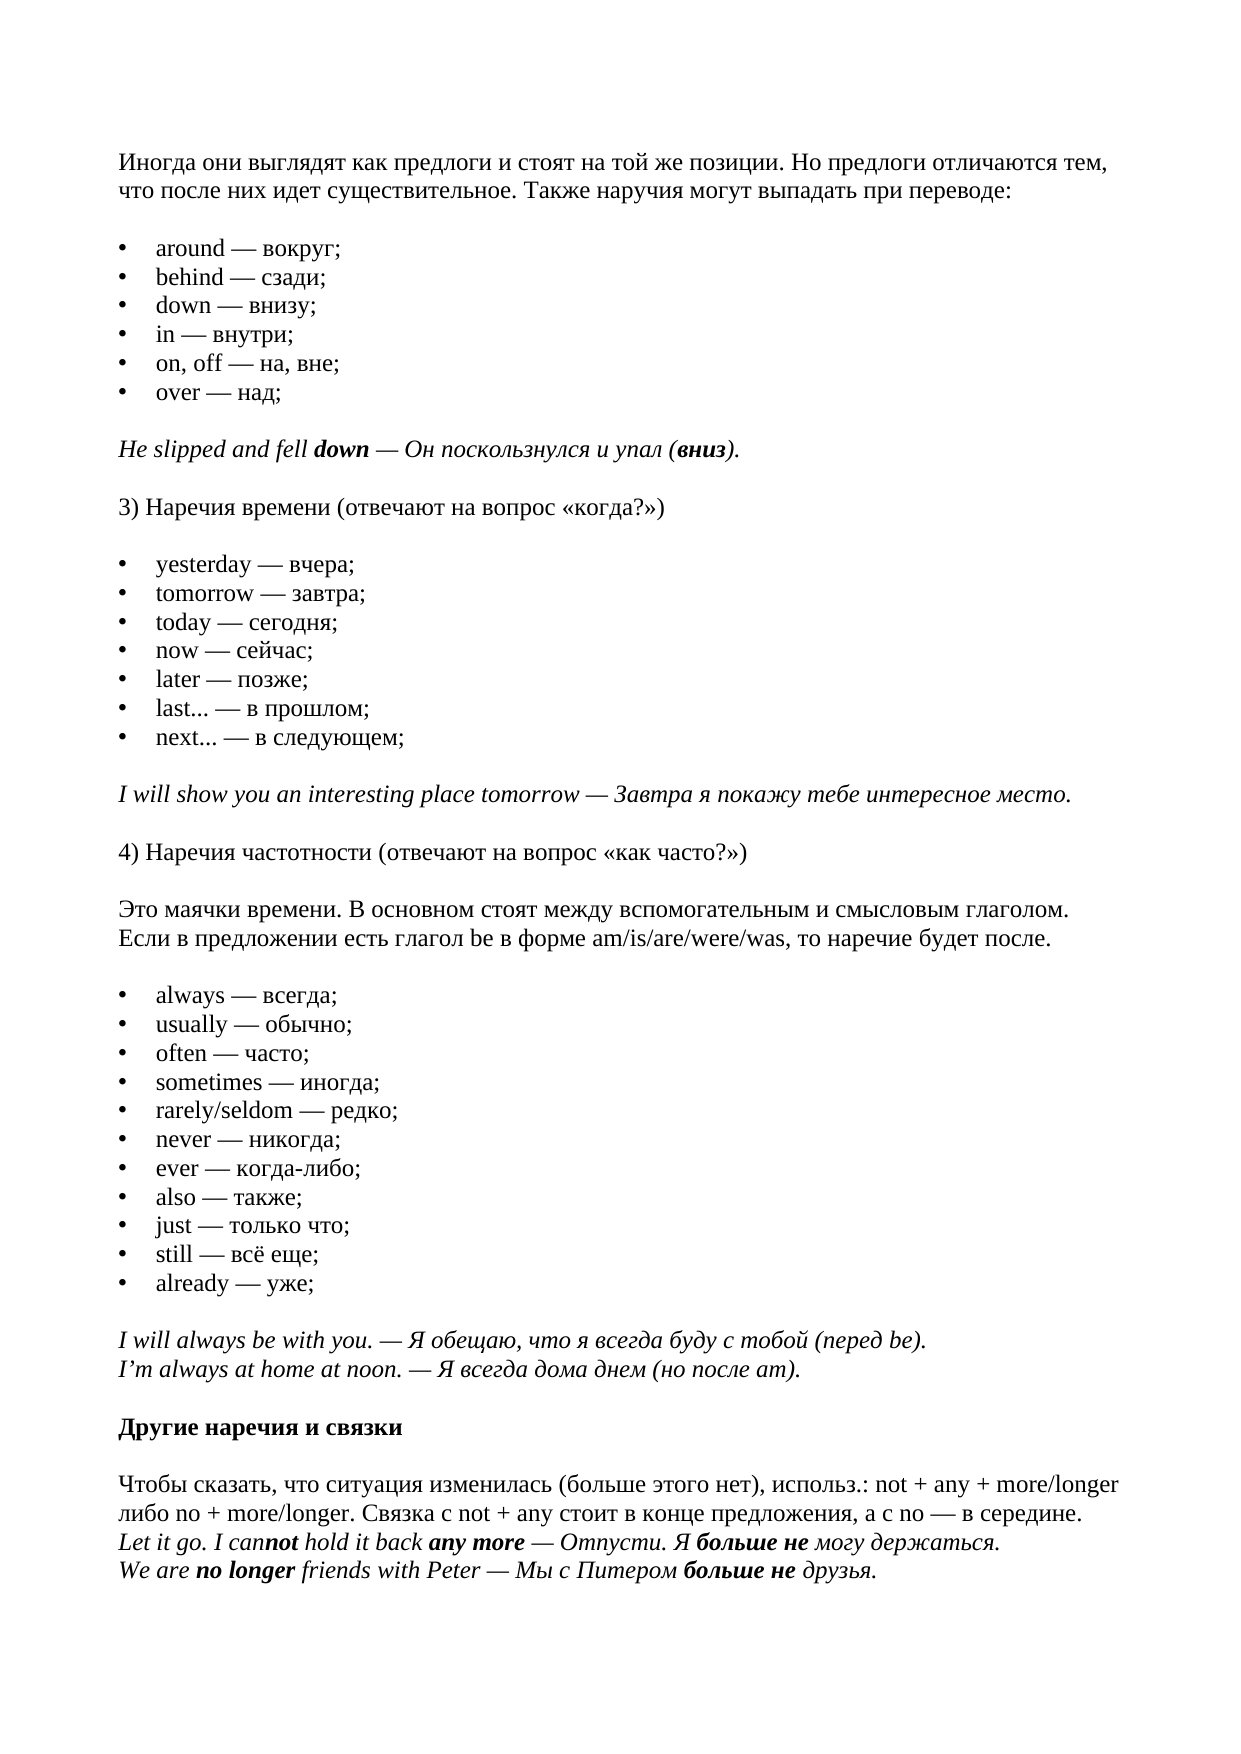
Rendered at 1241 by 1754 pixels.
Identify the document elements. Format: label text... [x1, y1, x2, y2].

list still — всё еще; [118, 1239, 1122, 1268]
text I will show you an interesting place tomorrow — Завтра я покажу тебе интересное место. [118, 779, 1122, 808]
text I will always be with you. — Я обещаю, что я всегда буду с тобой (перед be). [118, 1326, 1122, 1354]
list on, off — на, вне; [118, 348, 1122, 377]
list sometimes — иногда; [118, 1067, 1122, 1096]
list behind — сзади; [118, 262, 1122, 291]
list next... — в следующем; [118, 722, 1122, 751]
text Это маячки времени. В основном стоят между вспомогательным и смысловым глаголом. Если в предложении есть глагол be в форме am/is/are/were/was, то наречие будет после. [118, 894, 1122, 952]
text Иногда они выглядят как предлоги и стоят на той же позиции. Но предлоги отличаются тем, что после них идет существительное. Также наручия могут выпадать при переводе: [118, 147, 1122, 204]
text Let it go. I cannot hold it back any more — Отпусти. Я больше не могу держаться. [118, 1527, 1122, 1556]
list later — позже; [118, 664, 1122, 693]
list down — внизу; [118, 291, 1122, 319]
list over — над; [118, 377, 1122, 406]
list never — никогда; [118, 1124, 1122, 1153]
text He slipped and fell down — Он поскользнулся и упал (вниз). [118, 434, 1122, 463]
list often — часто; [118, 1038, 1122, 1067]
list around — вокруг; [118, 233, 1122, 262]
list today — сегодня; [118, 607, 1122, 636]
list last... — в прошлом; [118, 693, 1122, 722]
list usually — обычно; [118, 1009, 1122, 1038]
text I’m always at home at noon. — Я всегда дома днем (но после am). [118, 1354, 1122, 1383]
list already — уже; [118, 1268, 1122, 1297]
list also — также; [118, 1182, 1122, 1211]
list ever — когда-либо; [118, 1153, 1122, 1182]
list just — только что; [118, 1211, 1122, 1239]
text We are no longer friends with Peter — Мы с Питером больше не друзья. [118, 1556, 1122, 1584]
text Чтобы сказать, что ситуация изменилась (больше этого нет), использ.: not + any + more/longer либо no + more/longer. Связка с not + any стоит в конце предложения, а c no — в середине. [118, 1469, 1122, 1527]
list in — внутри; [118, 319, 1122, 348]
list tomorrow — завтра; [118, 578, 1122, 607]
list yesterday — вчера; [118, 549, 1122, 578]
list always — всегда; [118, 981, 1122, 1009]
text 3) Наречия времени (отвечают на вопрос «когда?») [118, 492, 1122, 521]
text 4) Наречия частотности (отвечают на вопрос «как часто?») [118, 837, 1122, 866]
text Другие наречия и связки [118, 1412, 1122, 1441]
list rarely/seldom — редко; [118, 1096, 1122, 1124]
list now — сейчас; [118, 636, 1122, 664]
